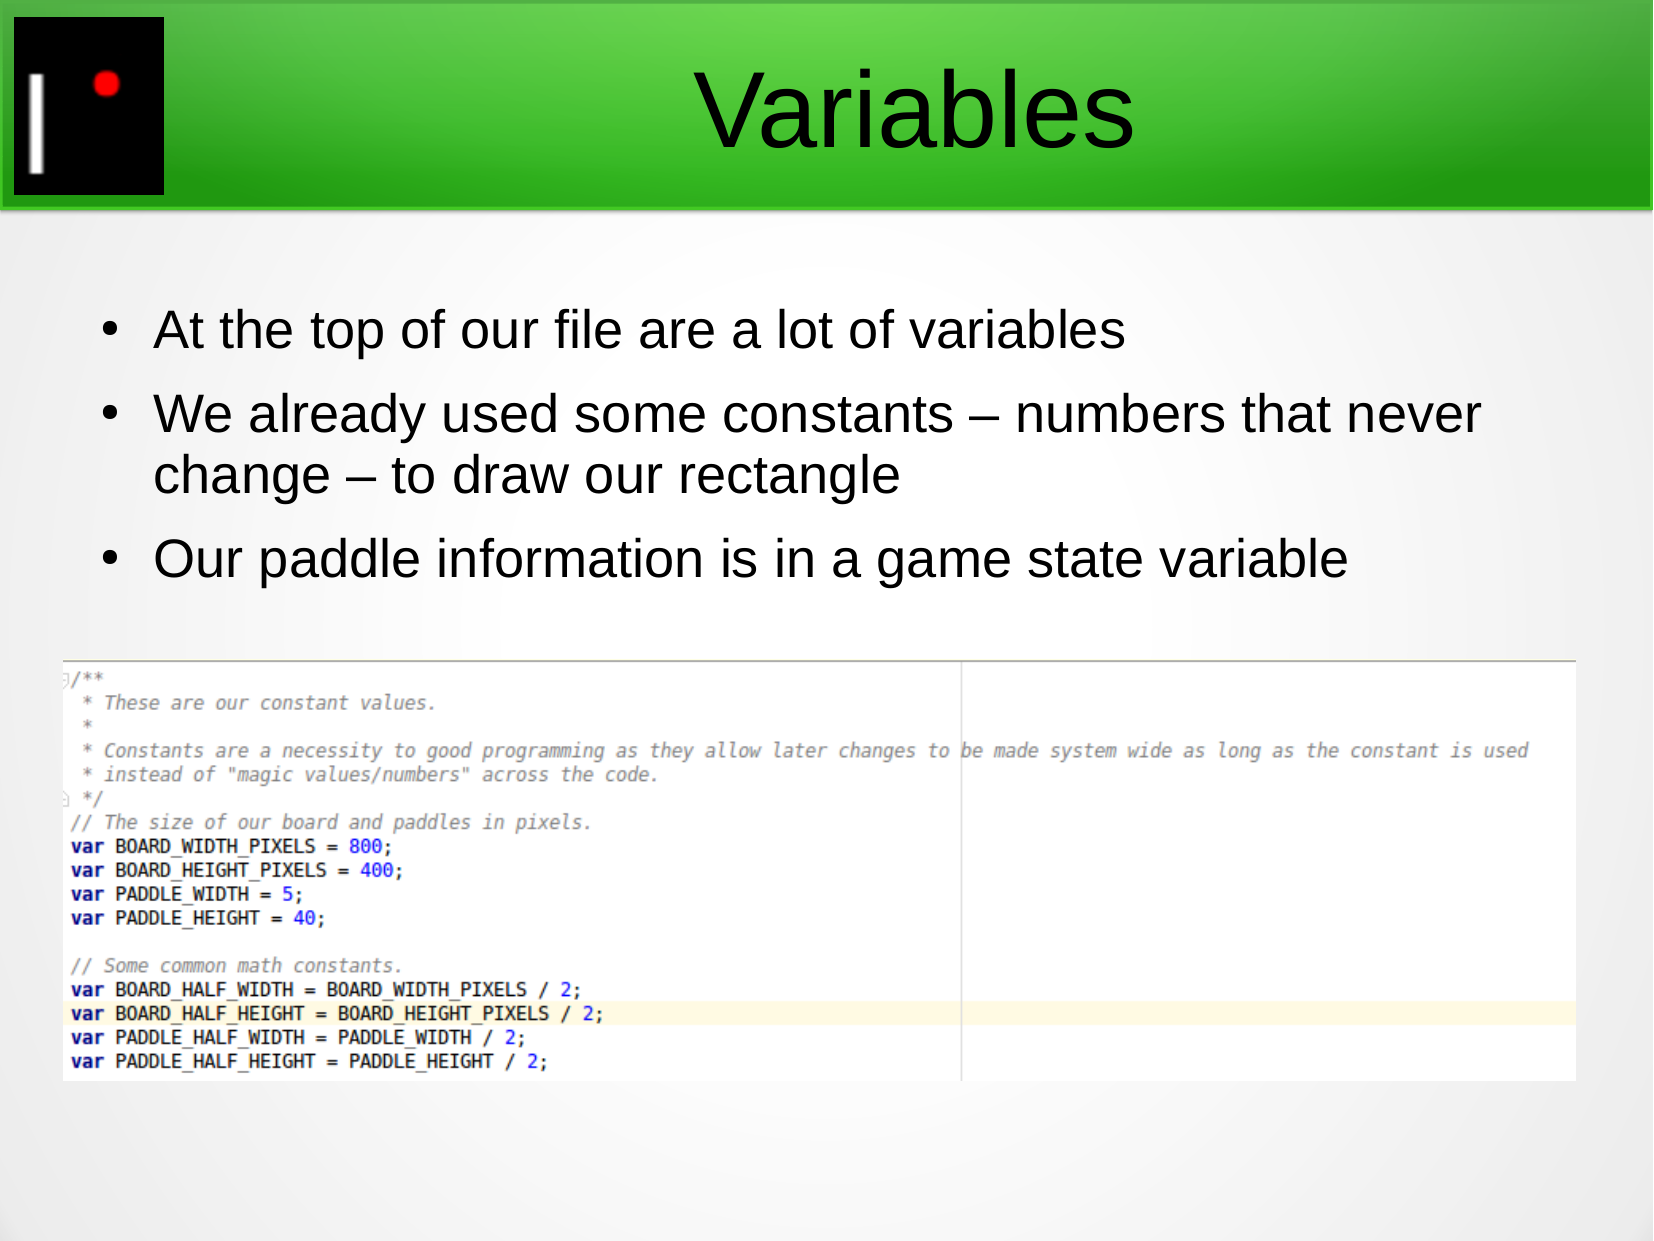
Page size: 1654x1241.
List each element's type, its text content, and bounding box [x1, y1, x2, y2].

list At the top of our file are a lot of variables We already used some constants – numbers that never change – to draw our rectangle Our paddle information is in a game state variable [82, 299, 1561, 631]
title Variables [195, 30, 1636, 190]
picture [14, 17, 164, 195]
picture [63, 659, 1576, 1081]
